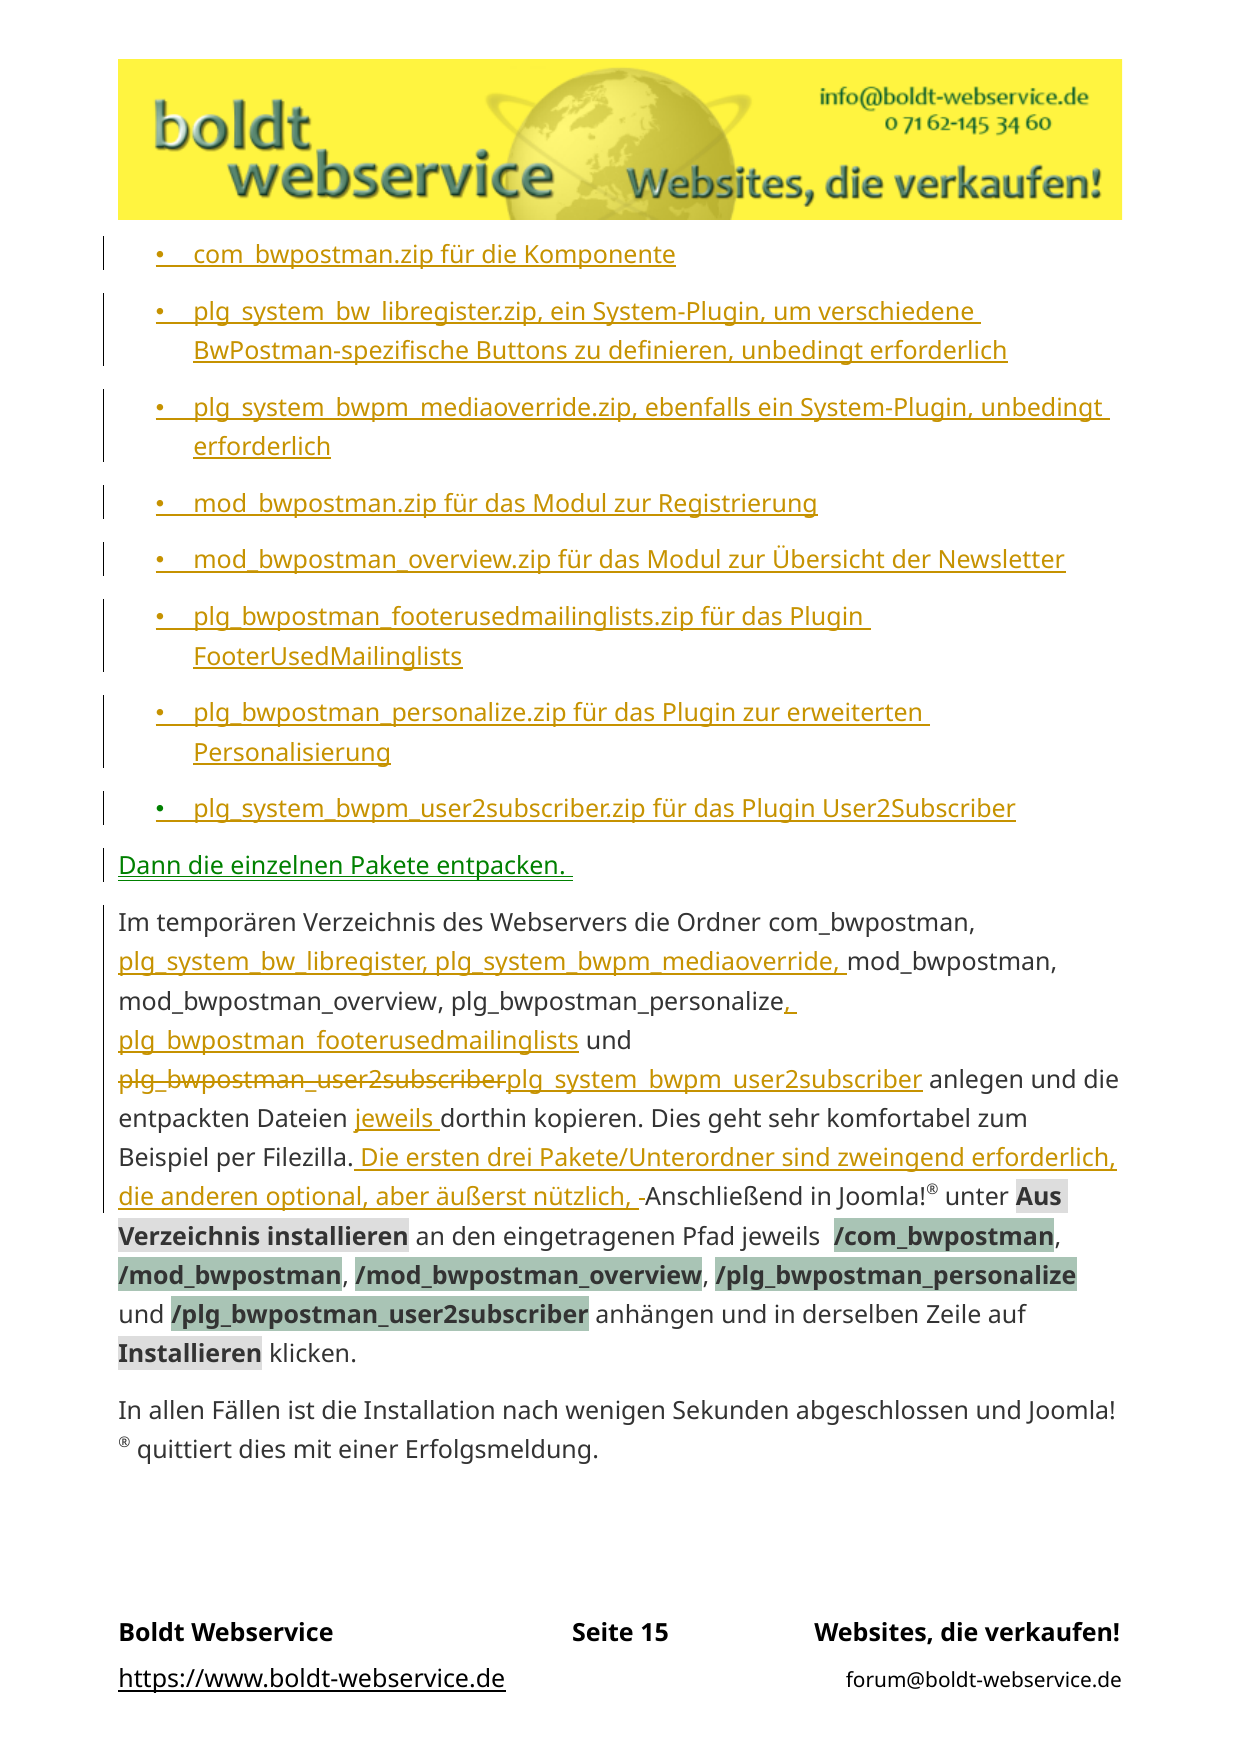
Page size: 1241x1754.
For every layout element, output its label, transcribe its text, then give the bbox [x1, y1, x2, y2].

list plg_bwpostman_personalize.zip für das Plugin zur erweiterten Personalisierung [156, 695, 1122, 768]
list plg_bwpostman_footerusedmailinglists.zip für das Plugin FooterUsedMailinglists [156, 599, 1122, 672]
list plg_system_bw_libregister.zip, ein System-Plugin, um verschiedene BwPostman-spezifische Buttons zu definieren, unbedingt erforderlich [156, 293, 1122, 366]
picture [118, 59, 1123, 220]
list mod_bwpostman.zip für das Modul zur Registrierung [156, 485, 1122, 519]
text Dann die einzelnen Pakete entpacken. [118, 848, 1122, 882]
list plg_system_bwpm_user2subscriber.zip für das Plugin User2Subscriber [156, 791, 1122, 825]
text In allen Fällen ist die Installation nach wenigen Sekunden abgeschlossen und Joomla!® quittiert dies mit einer Erfolgsmeldung. [118, 1392, 1122, 1466]
list com_bwpostman.zip für die Komponente [156, 236, 1122, 270]
list plg_system_bwpm_mediaoverride.zip, ebenfalls ein System-Plugin, unbedingt erforderlich [156, 389, 1122, 462]
list mod_bwpostman_overview.zip für das Modul zur Übersicht der Newsletter [156, 542, 1122, 576]
text Im temporären Verzeichnis des Webservers die Ordner com_bwpostman, plg_system_bw_libregister, plg_system_bwpm_mediaoverride, mod_bwpostman, mod_bwpostman_overview, plg_bwpostman_personalize, plg_bwpostman_footerusedmailinglists und plg_system_bwpm_user2subscriber anlegen und die entpackten Dateien jeweils dorthin kopieren. Dies geht sehr komfortabel zum Beispiel per Filezilla. Die ersten drei Pakete/Unterordner sind zweingend erforderlich, die anderen optional, aber äußerst nützlich, Anschließend in Joomla!® unter Aus Verzeichnis installieren an den eingetragenen Pfad jeweils /com_bwpostman, /mod_bwpostman, /mod_bwpostman_overview, /plg_bwpostman_personalize und /plg_bwpostman_user2subscriber anhängen und in derselben Zeile auf Installieren klicken. [118, 905, 1122, 1370]
